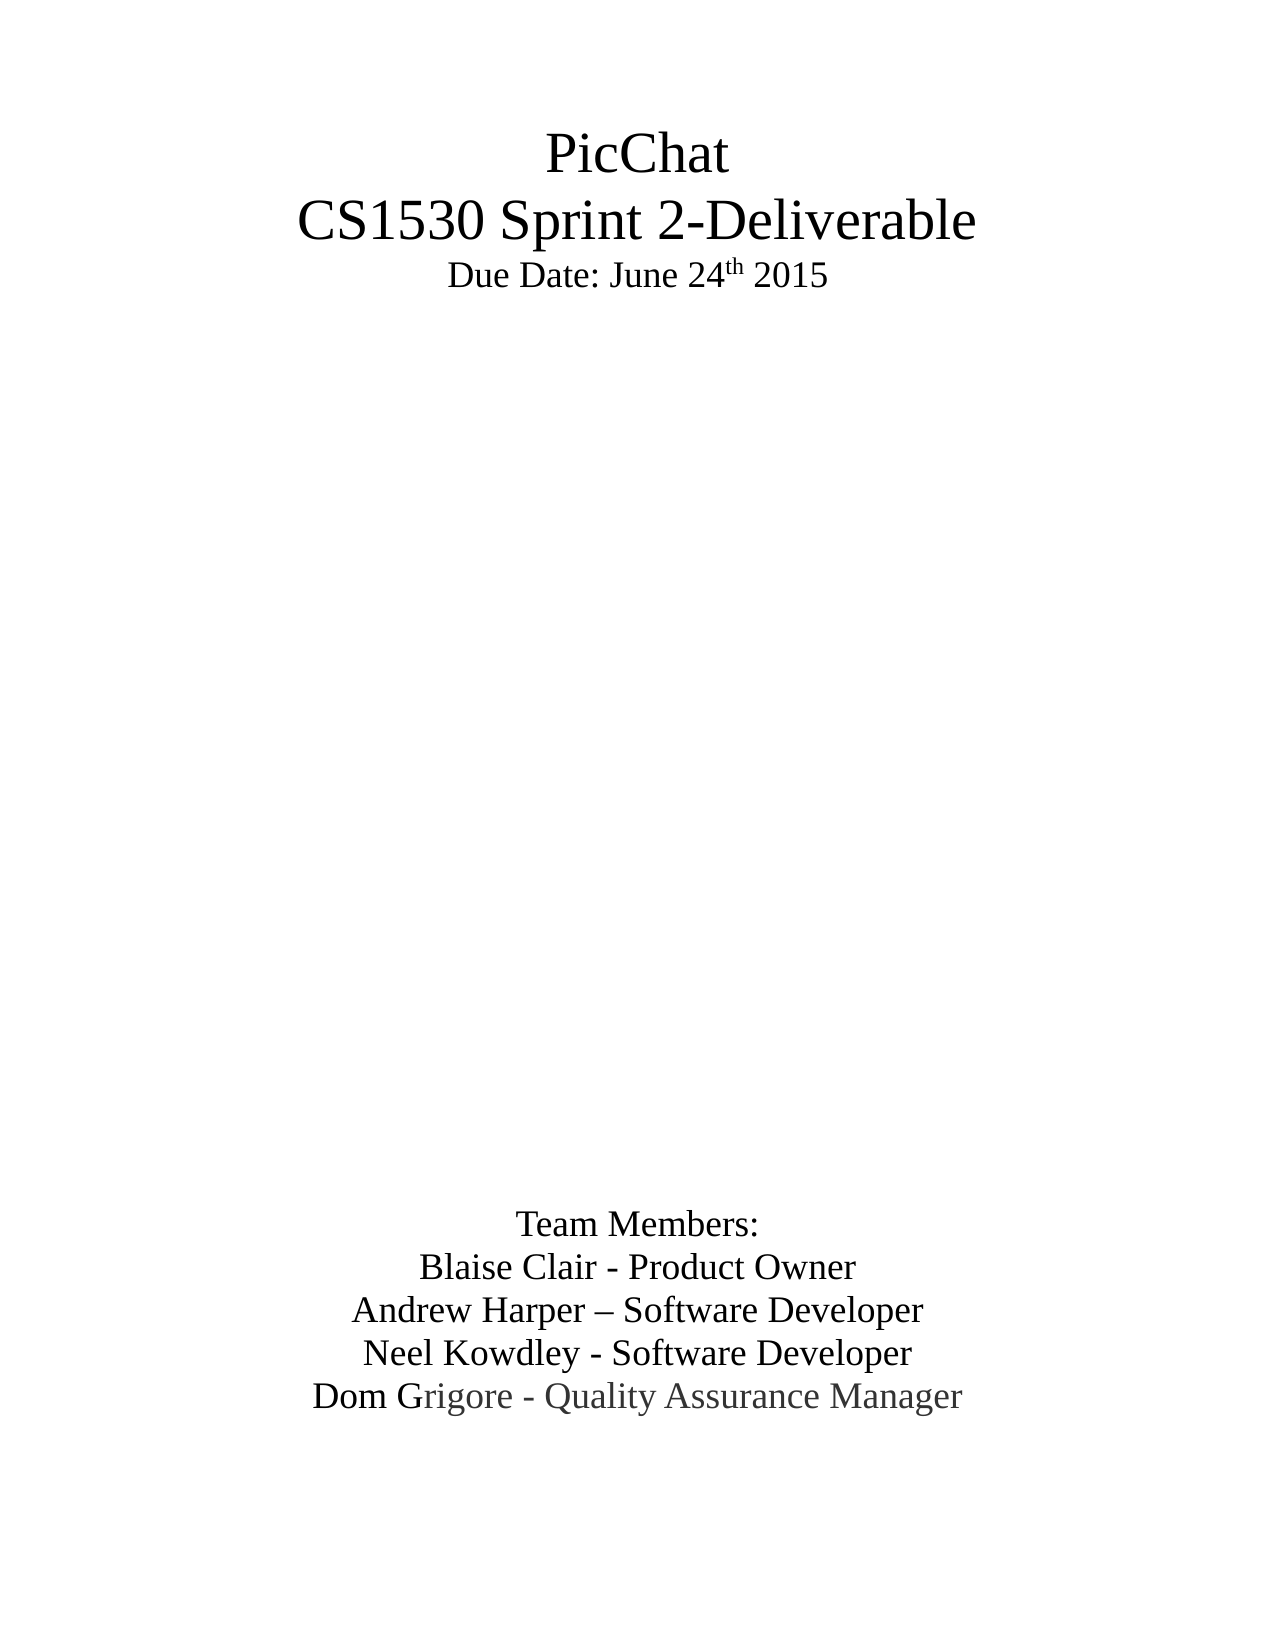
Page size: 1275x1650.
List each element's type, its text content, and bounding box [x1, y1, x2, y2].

text CS1530 Sprint 2-Deliverable [118, 185, 1157, 252]
text Blaise Clair - Product Owner [118, 1244, 1157, 1287]
text Andrew Harper – Software Developer [118, 1287, 1157, 1330]
text Team Members: [118, 1201, 1157, 1244]
text Dom Grigore - Quality Assurance Manager [118, 1373, 1157, 1417]
text Neel Kowdley - Software Developer [118, 1330, 1157, 1373]
text PicChat [118, 118, 1157, 185]
text Due Date: June 24th 2015 [118, 252, 1157, 295]
